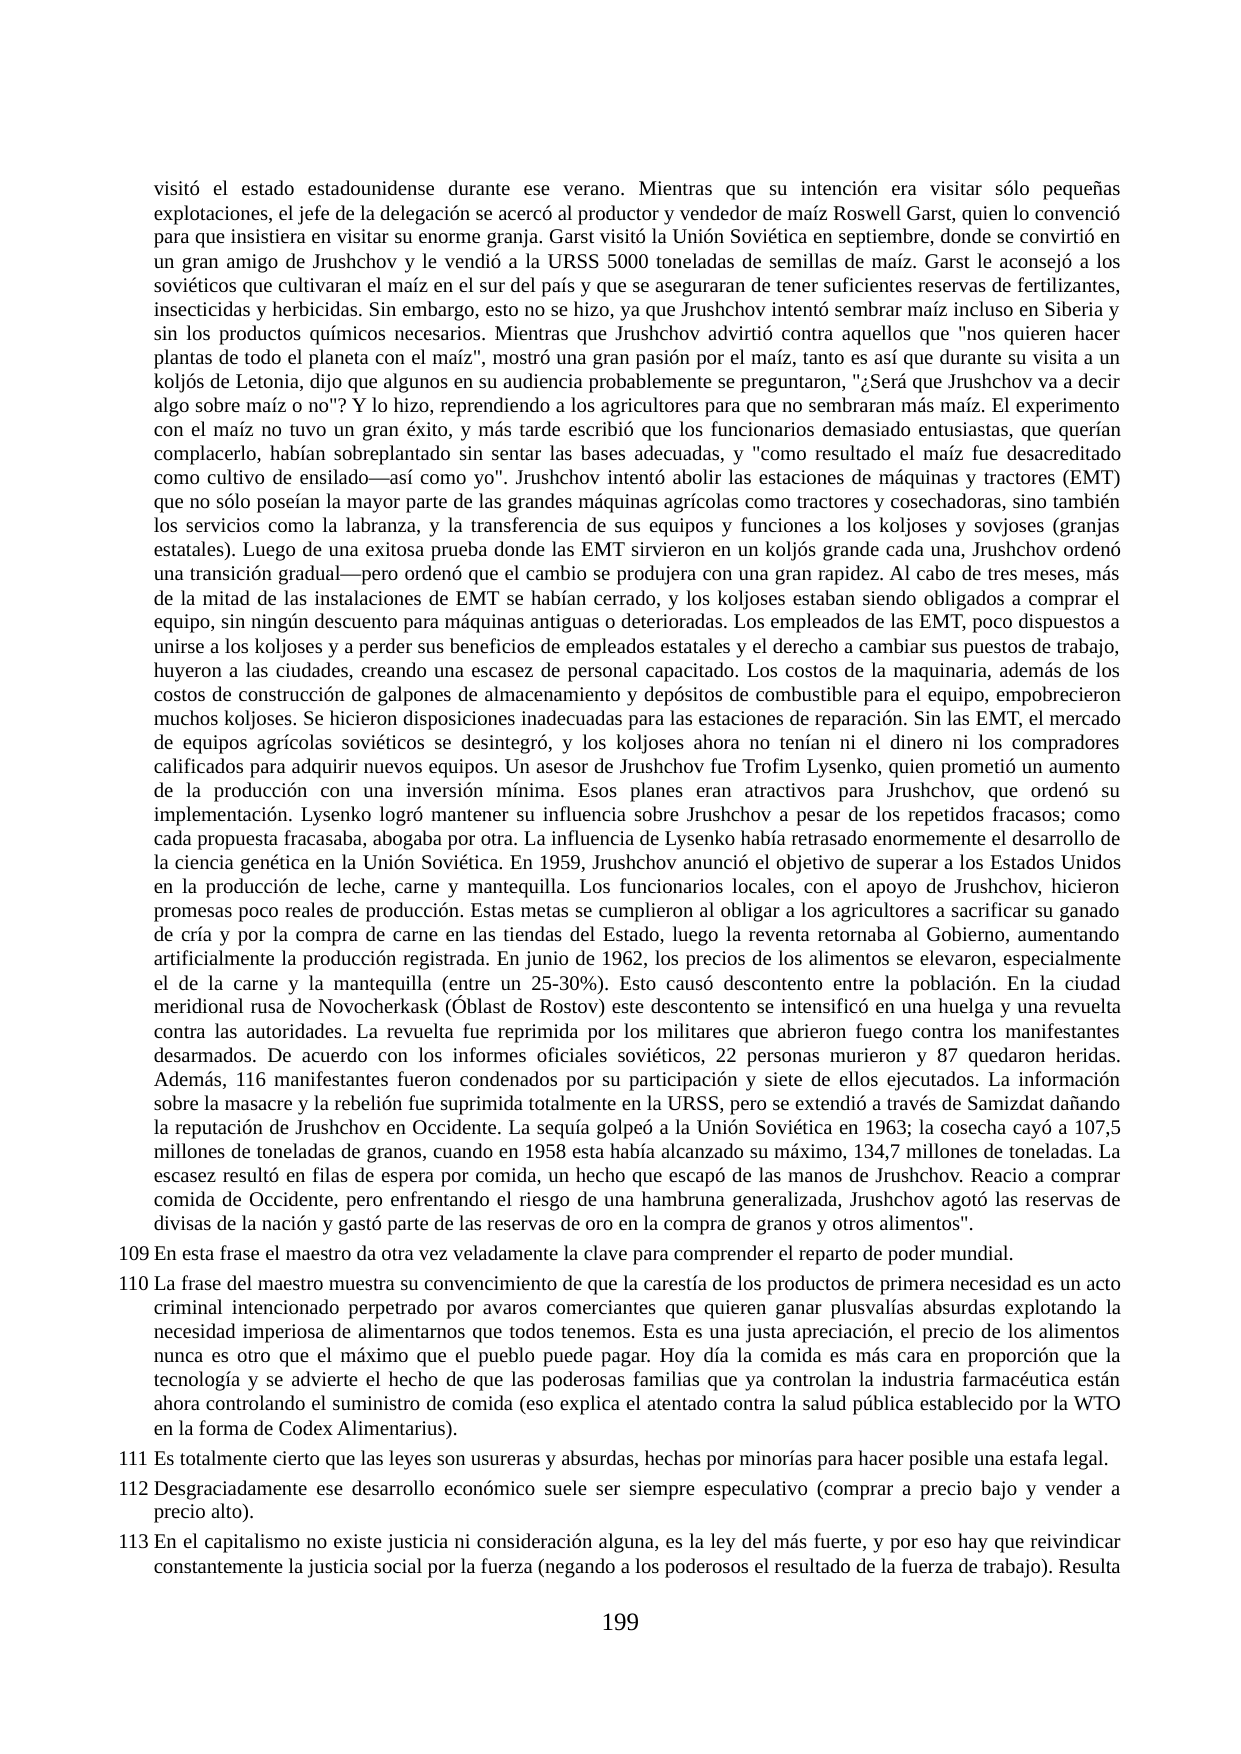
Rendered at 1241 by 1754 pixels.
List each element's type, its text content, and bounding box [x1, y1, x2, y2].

text En esta frase el maestro da otra vez veladamente la clave para comprender el reparto de poder mundial. [118, 1241, 1122, 1265]
text Desgraciadamente ese desarrollo económico suele ser siempre especulativo (comprar a precio bajo y vender a precio alto). [118, 1475, 1122, 1523]
text visitó el estado estadounidense durante ese verano. Mientras que su intención era visitar sólo pequeñas explotaciones, el jefe de la delegación se acercó al productor y vendedor de maíz Roswell Garst, quien lo convenció para que insistiera en visitar su enorme granja. Garst visitó la Unión Soviética en septiembre, donde se convirtió en un gran amigo de Jrushchov y le vendió a la URSS 5000 toneladas de semillas de maíz. Garst le aconsejó a los soviéticos que cultivaran el maíz en el sur del país y que se aseguraran de tener suficientes reservas de fertilizantes, insecticidas y herbicidas. Sin embargo, esto no se hizo, ya que Jrushchov intentó sembrar maíz incluso en Siberia y sin los productos químicos necesarios. Mientras que Jrushchov advirtió contra aquellos que "nos quieren hacer plantas de todo el planeta con el maíz", mostró una gran pasión por el maíz, tanto es así que durante su visita a un koljós de Letonia, dijo que algunos en su audiencia probablemente se preguntaron, "¿Será que Jrushchov va a decir algo sobre maíz o no"? Y lo hizo, reprendiendo a los agricultores para que no sembraran más maíz. El experimento con el maíz no tuvo un gran éxito, y más tarde escribió que los funcionarios demasiado entusiastas, que querían complacerlo, habían sobreplantado sin sentar las bases adecuadas, y "como resultado el maíz fue desacreditado como cultivo de ensilado—así como yo". Jrushchov intentó abolir las estaciones de máquinas y tractores (EMT) que no sólo poseían la mayor parte de las grandes máquinas agrícolas como tractores y cosechadoras, sino también los servicios como la labranza, y la transferencia de sus equipos y funciones a los koljoses y sovjoses (granjas estatales). Luego de una exitosa prueba donde las EMT sirvieron en un koljós grande cada una, Jrushchov ordenó una transición gradual—pero ordenó que el cambio se produjera con una gran rapidez. Al cabo de tres meses, más de la mitad de las instalaciones de EMT se habían cerrado, y los koljoses estaban siendo obligados a comprar el equipo, sin ningún descuento para máquinas antiguas o deterioradas. Los empleados de las EMT, poco dispuestos a unirse a los koljoses y a perder sus beneficios de empleados estatales y el derecho a cambiar sus puestos de trabajo, huyeron a las ciudades, creando una escasez de personal capacitado. Los costos de la maquinaria, además de los costos de construcción de galpones de almacenamiento y depósitos de combustible para el equipo, empobrecieron muchos koljoses. Se hicieron disposiciones inadecuadas para las estaciones de reparación. Sin las EMT, el mercado de equipos agrícolas soviéticos se desintegró, y los koljoses ahora no tenían ni el dinero ni los compradores calificados para adquirir nuevos equipos. Un asesor de Jrushchov fue Trofim Lysenko, quien prometió un aumento de la producción con una inversión mínima. Esos planes eran atractivos para Jrushchov, que ordenó su implementación. Lysenko logró mantener su influencia sobre Jrushchov a pesar de los repetidos fracasos; como cada propuesta fracasaba, abogaba por otra. La influencia de Lysenko había retrasado enormemente el desarrollo de la ciencia genética en la Unión Soviética. En 1959, Jrushchov anunció el objetivo de superar a los Estados Unidos en la producción de leche, carne y mantequilla. Los funcionarios locales, con el apoyo de Jrushchov, hicieron promesas poco reales de producción. Estas metas se cumplieron al obligar a los agricultores a sacrificar su ganado de cría y por la compra de carne en las tiendas del Estado, luego la reventa retornaba al Gobierno, aumentando artificialmente la producción registrada. En junio de 1962, los precios de los alimentos se elevaron, especialmente el de la carne y la mantequilla (entre un 25-30%). Esto causó descontento entre la población. En la ciudad meridional rusa de Novocherkask (Óblast de Rostov) este descontento se intensificó en una huelga y una revuelta contra las autoridades. La revuelta fue reprimida por los militares que abrieron fuego contra los manifestantes desarmados. De acuerdo con los informes oficiales soviéticos, 22 personas murieron y 87 quedaron heridas. Además, 116 manifestantes fueron condenados por su participación y siete de ellos ejecutados. La información sobre la masacre y la rebelión fue suprimida totalmente en la URSS, pero se extendió a través de Samizdat dañando la reputación de Jrushchov en Occidente. La sequía golpeó a la Unión Soviética en 1963; la cosecha cayó a 107,5 millones de toneladas de granos, cuando en 1958 esta había alcanzado su máximo, 134,7 millones de toneladas. La escasez resultó en filas de espera por comida, un hecho que escapó de las manos de Jrushchov. Reacio a comprar comida de Occidente, pero enfrentando el riesgo de una hambruna generalizada, Jrushchov agotó las reservas de divisas de la nación y gastó parte de las reservas de oro en la compra de granos y otros alimentos". [118, 176, 1122, 1235]
text Es totalmente cierto que las leyes son usureras y absurdas, hechas por minorías para hacer posible una estafa legal. [118, 1445, 1122, 1469]
text La frase del maestro muestra su convencimiento de que la carestía de los productos de primera necesidad es un acto criminal intencionado perpetrado por avaros comerciantes que quieren ganar plusvalías absurdas explotando la necesidad imperiosa de alimentarnos que todos tenemos. Esta es una justa apreciación, el precio de los alimentos nunca es otro que el máximo que el pueblo puede pagar. Hoy día la comida es más cara en proporción que la tecnología y se advierte el hecho de que las poderosas familias que ya controlan la industria farmacéutica están ahora controlando el suministro de comida (eso explica el atentado contra la salud pública establecido por la WTO en la forma de Codex Alimentarius). [118, 1271, 1122, 1439]
text En el capitalismo no existe justicia ni consideración alguna, es la ley del más fuerte, y por eso hay que reivindicar constantemente la justicia social por la fuerza (negando a los poderosos el resultado de la fuerza de trabajo). Resulta [118, 1529, 1122, 1578]
